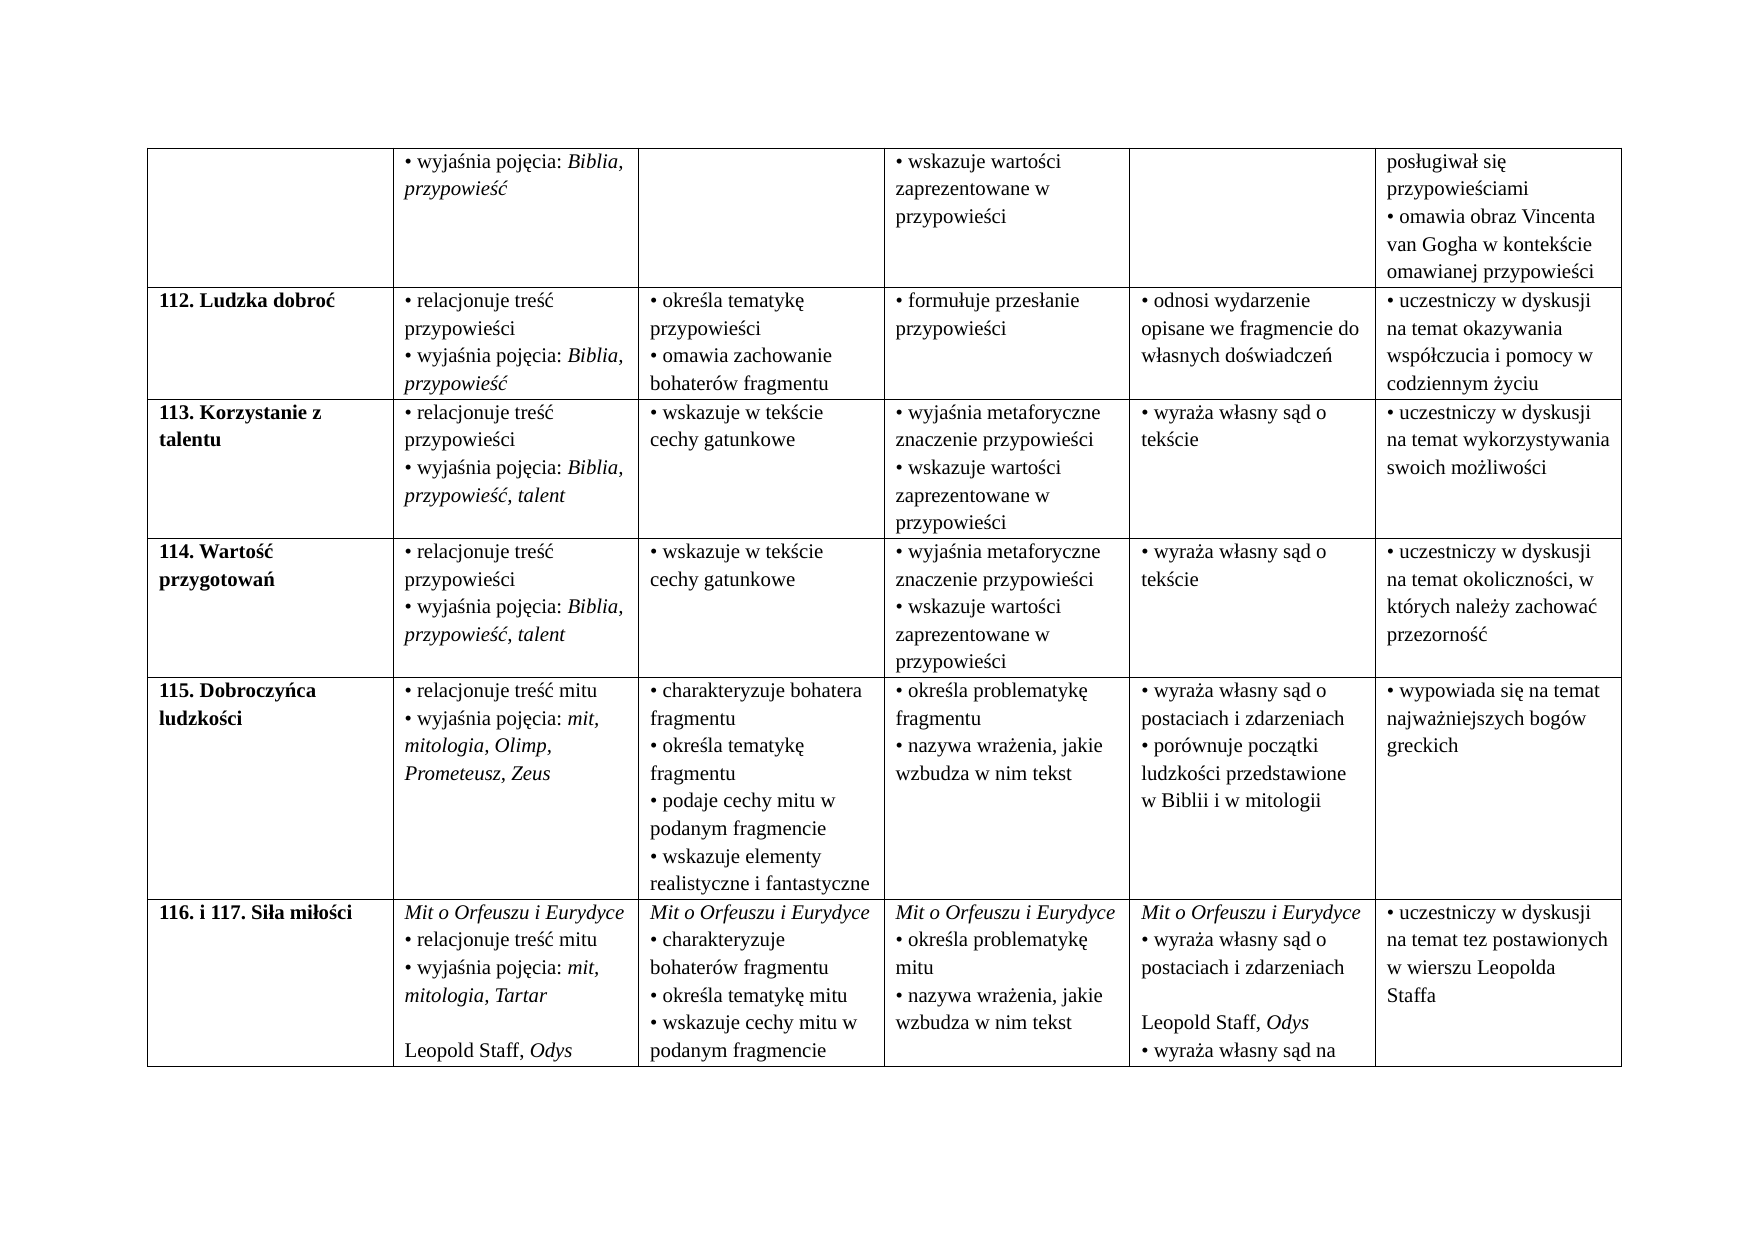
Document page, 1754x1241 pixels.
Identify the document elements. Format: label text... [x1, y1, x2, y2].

table_cell Mit o Orfeuszu i Eurydyce • relacjonuje treść mitu • wyjaśnia pojęcia: mit, mitologia, Tartar Leopold Staff, Odys [394, 900, 638, 1066]
table_cell 114. Wartość przygotowań [148, 539, 393, 677]
table_cell • relacjonuje treść przypowieści • wyjaśnia pojęcia: Biblia, przypowieść, talent [394, 539, 638, 677]
table_cell • uczestniczy w dyskusji na temat okazywania współczucia i pomocy w codziennym życiu [1376, 288, 1621, 399]
table_cell • określa problematykę fragmentu • nazywa wrażenia, jakie wzbudza w nim tekst [885, 678, 1129, 899]
table_cell • formułuje przesłanie przypowieści [885, 288, 1129, 399]
table_cell 116. i 117. Siła miłości [148, 900, 393, 1066]
table_cell • uczestniczy w dyskusji na temat okoliczności, w których należy zachować przezorność [1376, 539, 1621, 677]
table_cell posługiwał się przypowieściami • omawia obraz Vincenta van Gogha w kontekście omawianej przypowieści [1376, 149, 1621, 287]
table_cell 115. Dobroczyńca ludzkości [148, 678, 393, 899]
table_cell [639, 149, 884, 287]
table_cell [148, 149, 393, 287]
table_cell • relacjonuje treść przypowieści • wyjaśnia pojęcia: Biblia, przypowieść [394, 288, 638, 399]
table_cell • wskazuje w tekście cechy gatunkowe [639, 539, 884, 677]
table_cell • wyjaśnia metaforyczne znaczenie przypowieści • wskazuje wartości zaprezentowane w przypowieści [885, 539, 1129, 677]
table_cell 112. Ludzka dobroć [148, 288, 393, 399]
table_cell • uczestniczy w dyskusji na temat wykorzystywania swoich możliwości [1376, 400, 1621, 538]
table_cell • wyjaśnia metaforyczne znaczenie przypowieści • wskazuje wartości zaprezentowane w przypowieści [885, 400, 1129, 538]
table_cell • odnosi wydarzenie opisane we fragmencie do własnych doświadczeń [1130, 288, 1375, 399]
table_cell 113. Korzystanie z talentu [148, 400, 393, 538]
table_cell Mit o Orfeuszu i Eurydyce • wyraża własny sąd o postaciach i zdarzeniach Leopold Staff, Odys • wyraża własny sąd na [1130, 900, 1375, 1066]
table_cell [1130, 149, 1375, 287]
table_cell • charakteryzuje bohatera fragmentu • określa tematykę fragmentu • podaje cechy mitu w podanym fragmencie • wskazuje elementy realistyczne i fantastyczne [639, 678, 884, 899]
table_cell Mit o Orfeuszu i Eurydyce • określa problematykę mitu • nazywa wrażenia, jakie wzbudza w nim tekst [885, 900, 1129, 1066]
table_cell • uczestniczy w dyskusji na temat tez postawionych w wierszu Leopolda Staffa [1376, 900, 1621, 1066]
table_cell • określa tematykę przypowieści • omawia zachowanie bohaterów fragmentu [639, 288, 884, 399]
table_cell • wskazuje wartości zaprezentowane w przypowieści [885, 149, 1129, 287]
table_cell • relacjonuje treść przypowieści • wyjaśnia pojęcia: Biblia, przypowieść, talent [394, 400, 638, 538]
table_cell • wyraża własny sąd o tekście [1130, 400, 1375, 538]
table_cell • wypowiada się na temat najważniejszych bogów greckich [1376, 678, 1621, 899]
table_cell • wyraża własny sąd o postaciach i zdarzeniach • porównuje początki ludzkości przedstawione w Biblii i w mitologii [1130, 678, 1375, 899]
table_cell • wyjaśnia pojęcia: Biblia, przypowieść [394, 149, 638, 287]
table_cell Mit o Orfeuszu i Eurydyce • charakteryzuje bohaterów fragmentu • określa tematykę mitu • wskazuje cechy mitu w podanym fragmencie [639, 900, 884, 1066]
table_cell • wskazuje w tekście cechy gatunkowe [639, 400, 884, 538]
table_cell • wyraża własny sąd o tekście [1130, 539, 1375, 677]
table_cell • relacjonuje treść mitu • wyjaśnia pojęcia: mit, mitologia, Olimp, Prometeusz, Zeus [394, 678, 638, 899]
